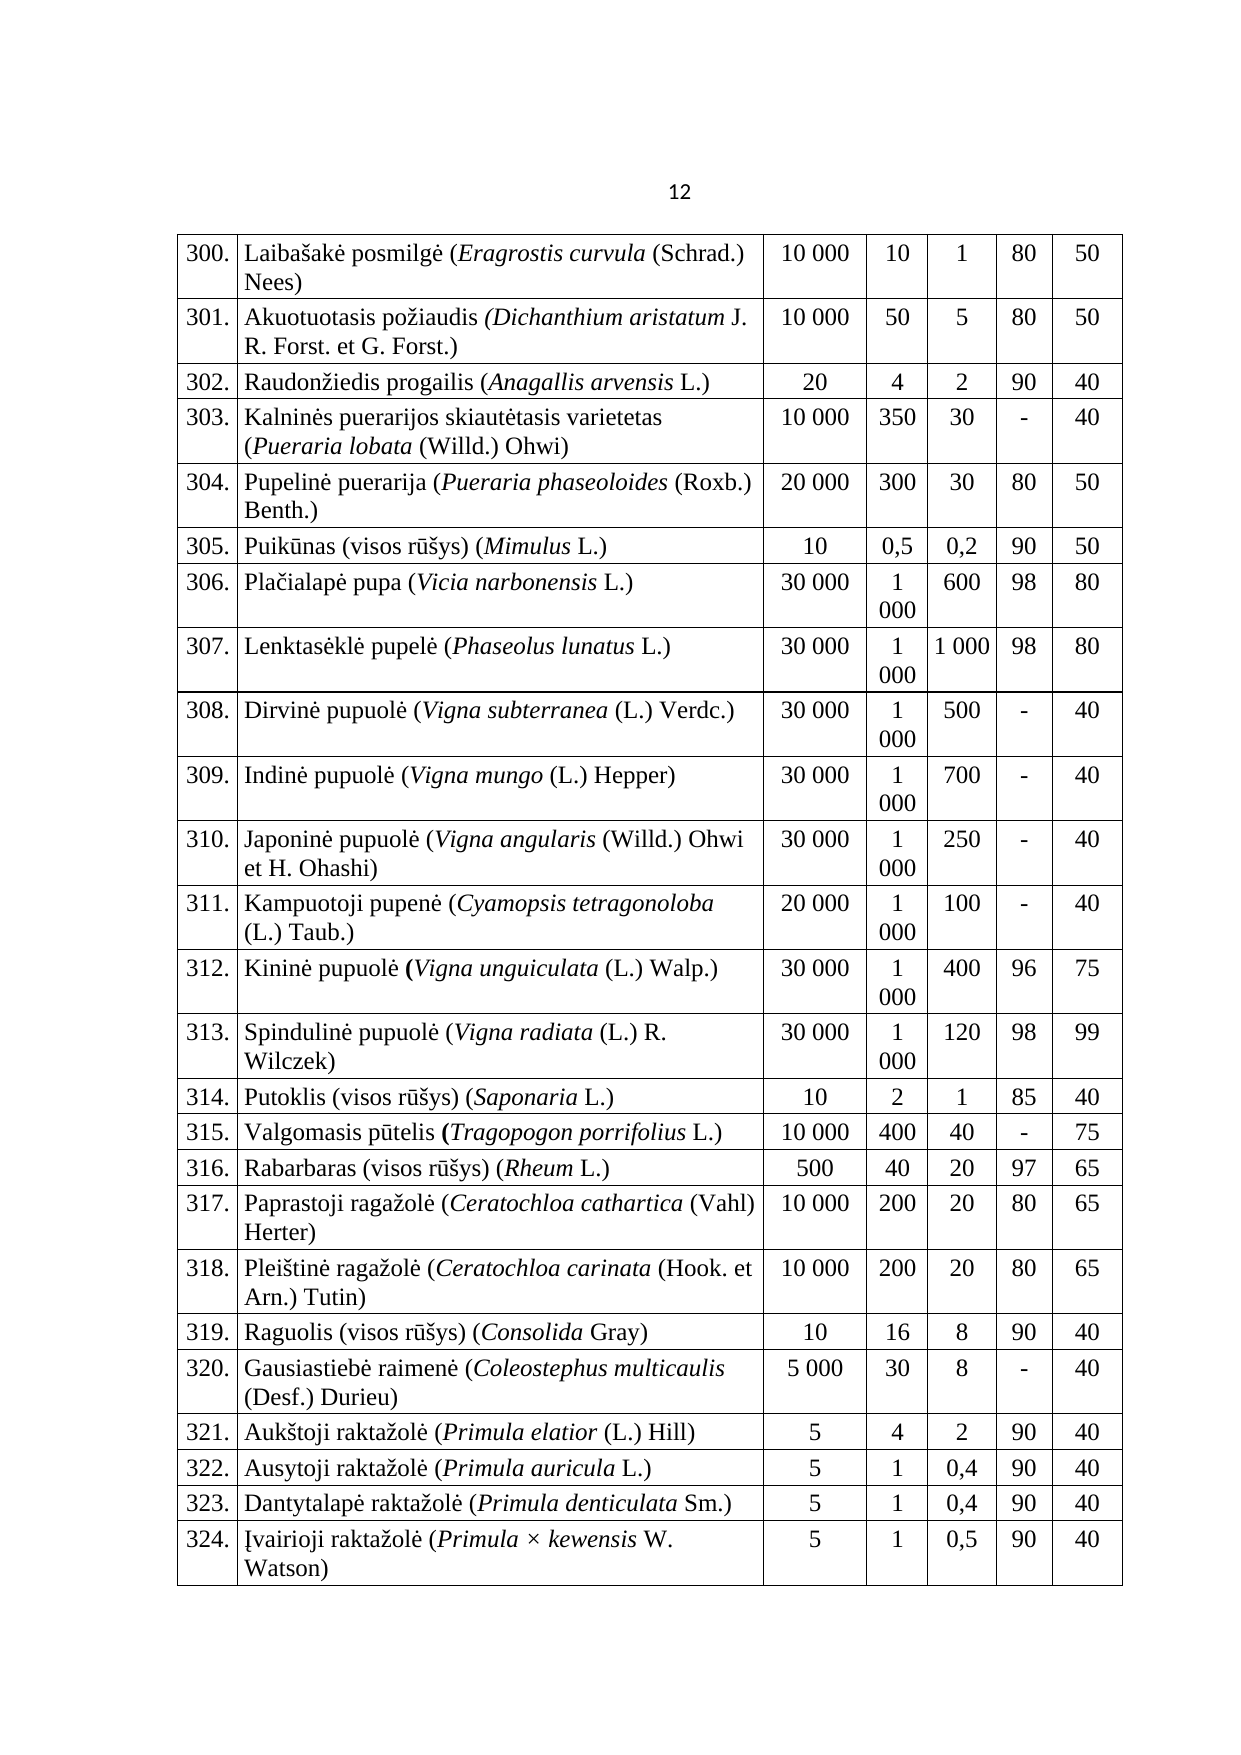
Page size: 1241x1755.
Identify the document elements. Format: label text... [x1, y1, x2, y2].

table_cell 40 [1053, 886, 1122, 949]
table_cell 99 [1053, 1014, 1122, 1078]
table_cell Valgomasis pūtelis (Tragopogon porrifolius L.) [238, 1114, 763, 1149]
table_cell 98 [997, 1014, 1052, 1078]
table_cell Spindulinė pupuolė (Vigna radiata (L.) R. Wilczek) [238, 1014, 763, 1078]
table_cell Gausiastiebė raimenė (Coleostephus multicaulis (Desf.) Durieu) [238, 1350, 763, 1413]
table_cell 8 [928, 1350, 996, 1413]
table_cell Dirvinė pupuolė (Vigna subterranea (L.) Verdc.) [238, 693, 763, 756]
table_cell 200 [867, 1250, 927, 1313]
table_cell 5 [764, 1450, 866, 1484]
table_cell 75 [1053, 950, 1122, 1013]
table_cell 400 [928, 950, 996, 1013]
table_cell 50 [1053, 299, 1122, 363]
table_cell Pupelinė puerarija (Pueraria phaseoloides (Roxb.) Benth.) [238, 464, 763, 527]
table_cell 30 000 [764, 821, 866, 884]
table_cell 10 [764, 1314, 866, 1349]
table_cell 700 [928, 757, 996, 820]
table_cell Indinė pupuolė (Vigna mungo (L.) Hepper) [238, 757, 763, 820]
table_cell 1 000 [867, 757, 927, 820]
table_cell 0,4 [928, 1486, 996, 1520]
table_cell 600 [928, 564, 996, 627]
table_cell Putoklis (visos rūšys) (Saponaria L.) [238, 1079, 763, 1113]
table_cell 5 [764, 1521, 866, 1584]
table_cell 80 [997, 464, 1052, 527]
table_cell 90 [997, 1450, 1052, 1484]
table_cell 30 000 [764, 950, 866, 1013]
table_cell 10 000 [764, 235, 866, 298]
table_cell 40 [1053, 757, 1122, 820]
table_cell 98 [997, 628, 1052, 691]
table_cell 318. [178, 1250, 237, 1313]
table_cell 310. [178, 821, 237, 884]
table_cell 1 000 [867, 564, 927, 627]
table_cell 10 000 [764, 1114, 866, 1149]
table_cell 500 [764, 1150, 866, 1184]
table_cell 303. [178, 399, 237, 463]
table_cell 40 [928, 1114, 996, 1149]
table_cell 302. [178, 364, 237, 398]
table_cell 400 [867, 1114, 927, 1149]
table_cell 1 [867, 1450, 927, 1484]
table_cell 250 [928, 821, 996, 884]
table_cell 40 [1053, 1414, 1122, 1449]
table_cell Kalninės puerarijos skiautėtasis varietetas (Pueraria lobata (Willd.) Ohwi) [238, 399, 763, 463]
table_cell Puikūnas (visos rūšys) (Mimulus L.) [238, 528, 763, 563]
table_cell Ausytoji raktažolė (Primula auricula L.) [238, 1450, 763, 1484]
table_cell 313. [178, 1014, 237, 1078]
table_cell 40 [1053, 1314, 1122, 1349]
table_cell 323. [178, 1486, 237, 1520]
table_cell - [997, 693, 1052, 756]
table_cell - [997, 399, 1052, 463]
table_cell 98 [997, 564, 1052, 627]
table_cell 30 [928, 464, 996, 527]
table_cell 40 [867, 1150, 927, 1184]
table_cell 20 [928, 1250, 996, 1313]
table_cell 40 [1053, 1486, 1122, 1520]
table_cell 65 [1053, 1150, 1122, 1184]
table_cell 30 [928, 399, 996, 463]
table_cell 4 [867, 1414, 927, 1449]
table_cell 316. [178, 1150, 237, 1184]
table_cell Raguolis (visos rūšys) (Consolida Gray) [238, 1314, 763, 1349]
table_cell 5 000 [764, 1350, 866, 1413]
table_cell 300 [867, 464, 927, 527]
table_cell 10 000 [764, 1186, 866, 1249]
table_cell 50 [1053, 528, 1122, 563]
table_cell 305. [178, 528, 237, 563]
table_cell 90 [997, 1486, 1052, 1520]
table_cell 2 [928, 1414, 996, 1449]
table_cell 40 [1053, 399, 1122, 463]
table_cell 85 [997, 1079, 1052, 1113]
table_cell 500 [928, 693, 996, 756]
table_cell 90 [997, 364, 1052, 398]
table_cell 4 [867, 364, 927, 398]
table_cell 40 [1053, 693, 1122, 756]
table_cell 30 000 [764, 628, 866, 691]
table_cell 300. [178, 235, 237, 298]
table_cell 90 [997, 1314, 1052, 1349]
table_cell 20 [928, 1186, 996, 1249]
table_cell Japoninė pupuolė (Vigna angularis (Willd.) Ohwi et H. Ohashi) [238, 821, 763, 884]
table_cell 50 [1053, 464, 1122, 527]
table_cell 30 000 [764, 757, 866, 820]
table_cell 80 [997, 235, 1052, 298]
table_cell 20 [764, 364, 866, 398]
table_cell 1 [928, 235, 996, 298]
table_cell 321. [178, 1414, 237, 1449]
table_cell 20 [928, 1150, 996, 1184]
table_cell 10 [764, 1079, 866, 1113]
table_cell 30 [867, 1350, 927, 1413]
table_cell - [997, 821, 1052, 884]
table_cell 308. [178, 693, 237, 756]
table_cell 1 000 [928, 628, 996, 691]
table_cell 10 000 [764, 399, 866, 463]
table_cell 10 [764, 528, 866, 563]
table_cell 30 000 [764, 564, 866, 627]
table_cell 20 000 [764, 886, 866, 949]
table_cell 5 [928, 299, 996, 363]
table_cell Pleištinė ragažolė (Ceratochloa carinata (Hook. et Arn.) Tutin) [238, 1250, 763, 1313]
table_cell 1 000 [867, 1014, 927, 1078]
table_cell 40 [1053, 1079, 1122, 1113]
table_cell 80 [997, 1186, 1052, 1249]
table_cell 320. [178, 1350, 237, 1413]
table_cell - [997, 1114, 1052, 1149]
table_cell 80 [1053, 628, 1122, 691]
table_cell Paprastoji ragažolė (Ceratochloa cathartica (Vahl) Herter) [238, 1186, 763, 1249]
table_cell Įvairioji raktažolė (Primula × kewensis W. Watson) [238, 1521, 763, 1584]
table_cell - [997, 886, 1052, 949]
table_cell Dantytalapė raktažolė (Primula denticulata Sm.) [238, 1486, 763, 1520]
table_cell 2 [928, 364, 996, 398]
table_cell 1 000 [867, 886, 927, 949]
table_cell 120 [928, 1014, 996, 1078]
table_cell 0,5 [928, 1521, 996, 1584]
table_cell Plačialapė pupa (Vicia narbonensis L.) [238, 564, 763, 627]
table_cell 40 [1053, 1450, 1122, 1484]
table_cell 306. [178, 564, 237, 627]
table_cell 40 [1053, 1521, 1122, 1584]
table_cell 20 000 [764, 464, 866, 527]
table_cell 312. [178, 950, 237, 1013]
table_cell 1 000 [867, 821, 927, 884]
table_cell 65 [1053, 1250, 1122, 1313]
table_cell 307. [178, 628, 237, 691]
table_cell Kininė pupuolė (Vigna unguiculata (L.) Walp.) [238, 950, 763, 1013]
table_cell 1 000 [867, 628, 927, 691]
table_cell 0,4 [928, 1450, 996, 1484]
table_cell 304. [178, 464, 237, 527]
table_cell 80 [997, 1250, 1052, 1313]
table_cell 5 [764, 1486, 866, 1520]
table_cell 5 [764, 1414, 866, 1449]
table_cell 96 [997, 950, 1052, 1013]
table_cell 90 [997, 528, 1052, 563]
table_cell 314. [178, 1079, 237, 1113]
table_cell - [997, 1350, 1052, 1413]
table_cell 301. [178, 299, 237, 363]
table_cell 322. [178, 1450, 237, 1484]
table_cell 8 [928, 1314, 996, 1349]
table_cell 80 [997, 299, 1052, 363]
table_cell - [997, 757, 1052, 820]
table_cell 309. [178, 757, 237, 820]
table_cell 324. [178, 1521, 237, 1584]
table_cell 317. [178, 1186, 237, 1249]
table_cell 75 [1053, 1114, 1122, 1149]
table_cell 2 [867, 1079, 927, 1113]
table_cell 16 [867, 1314, 927, 1349]
table_cell Kampuotoji pupenė (Cyamopsis tetragonoloba (L.) Taub.) [238, 886, 763, 949]
table_cell 0,5 [867, 528, 927, 563]
table_cell Akuotuotasis požiaudis (Dichanthium aristatum J. R. Forst. et G. Forst.) [238, 299, 763, 363]
table_cell 100 [928, 886, 996, 949]
table_cell 10 000 [764, 1250, 866, 1313]
table_cell 40 [1053, 364, 1122, 398]
table_cell 30 000 [764, 693, 866, 756]
table_cell Laibašakė posmilgė (Eragrostis curvula (Schrad.) Nees) [238, 235, 763, 298]
table_cell 90 [997, 1521, 1052, 1584]
table_cell Aukštoji raktažolė (Primula elatior (L.) Hill) [238, 1414, 763, 1449]
table_cell 50 [867, 299, 927, 363]
table_cell 1 [928, 1079, 996, 1113]
table_cell 10 [867, 235, 927, 298]
table_cell 80 [1053, 564, 1122, 627]
table_cell 1 [867, 1486, 927, 1520]
table_cell 200 [867, 1186, 927, 1249]
table_cell 40 [1053, 821, 1122, 884]
table_cell 315. [178, 1114, 237, 1149]
table_cell 97 [997, 1150, 1052, 1184]
table_cell 90 [997, 1414, 1052, 1449]
table_cell 1 [867, 1521, 927, 1584]
table_cell 1 000 [867, 950, 927, 1013]
table_cell 311. [178, 886, 237, 949]
table_cell 65 [1053, 1186, 1122, 1249]
table_cell 319. [178, 1314, 237, 1349]
table_cell Lenktasėklė pupelė (Phaseolus lunatus L.) [238, 628, 763, 691]
table_cell 1 000 [867, 693, 927, 756]
table_cell 50 [1053, 235, 1122, 298]
table_cell Raudonžiedis progailis (Anagallis arvensis L.) [238, 364, 763, 398]
table_cell 350 [867, 399, 927, 463]
table_cell 0,2 [928, 528, 996, 563]
table_cell 30 000 [764, 1014, 866, 1078]
table_cell 40 [1053, 1350, 1122, 1413]
table_cell 10 000 [764, 299, 866, 363]
table_cell Rabarbaras (visos rūšys) (Rheum L.) [238, 1150, 763, 1184]
